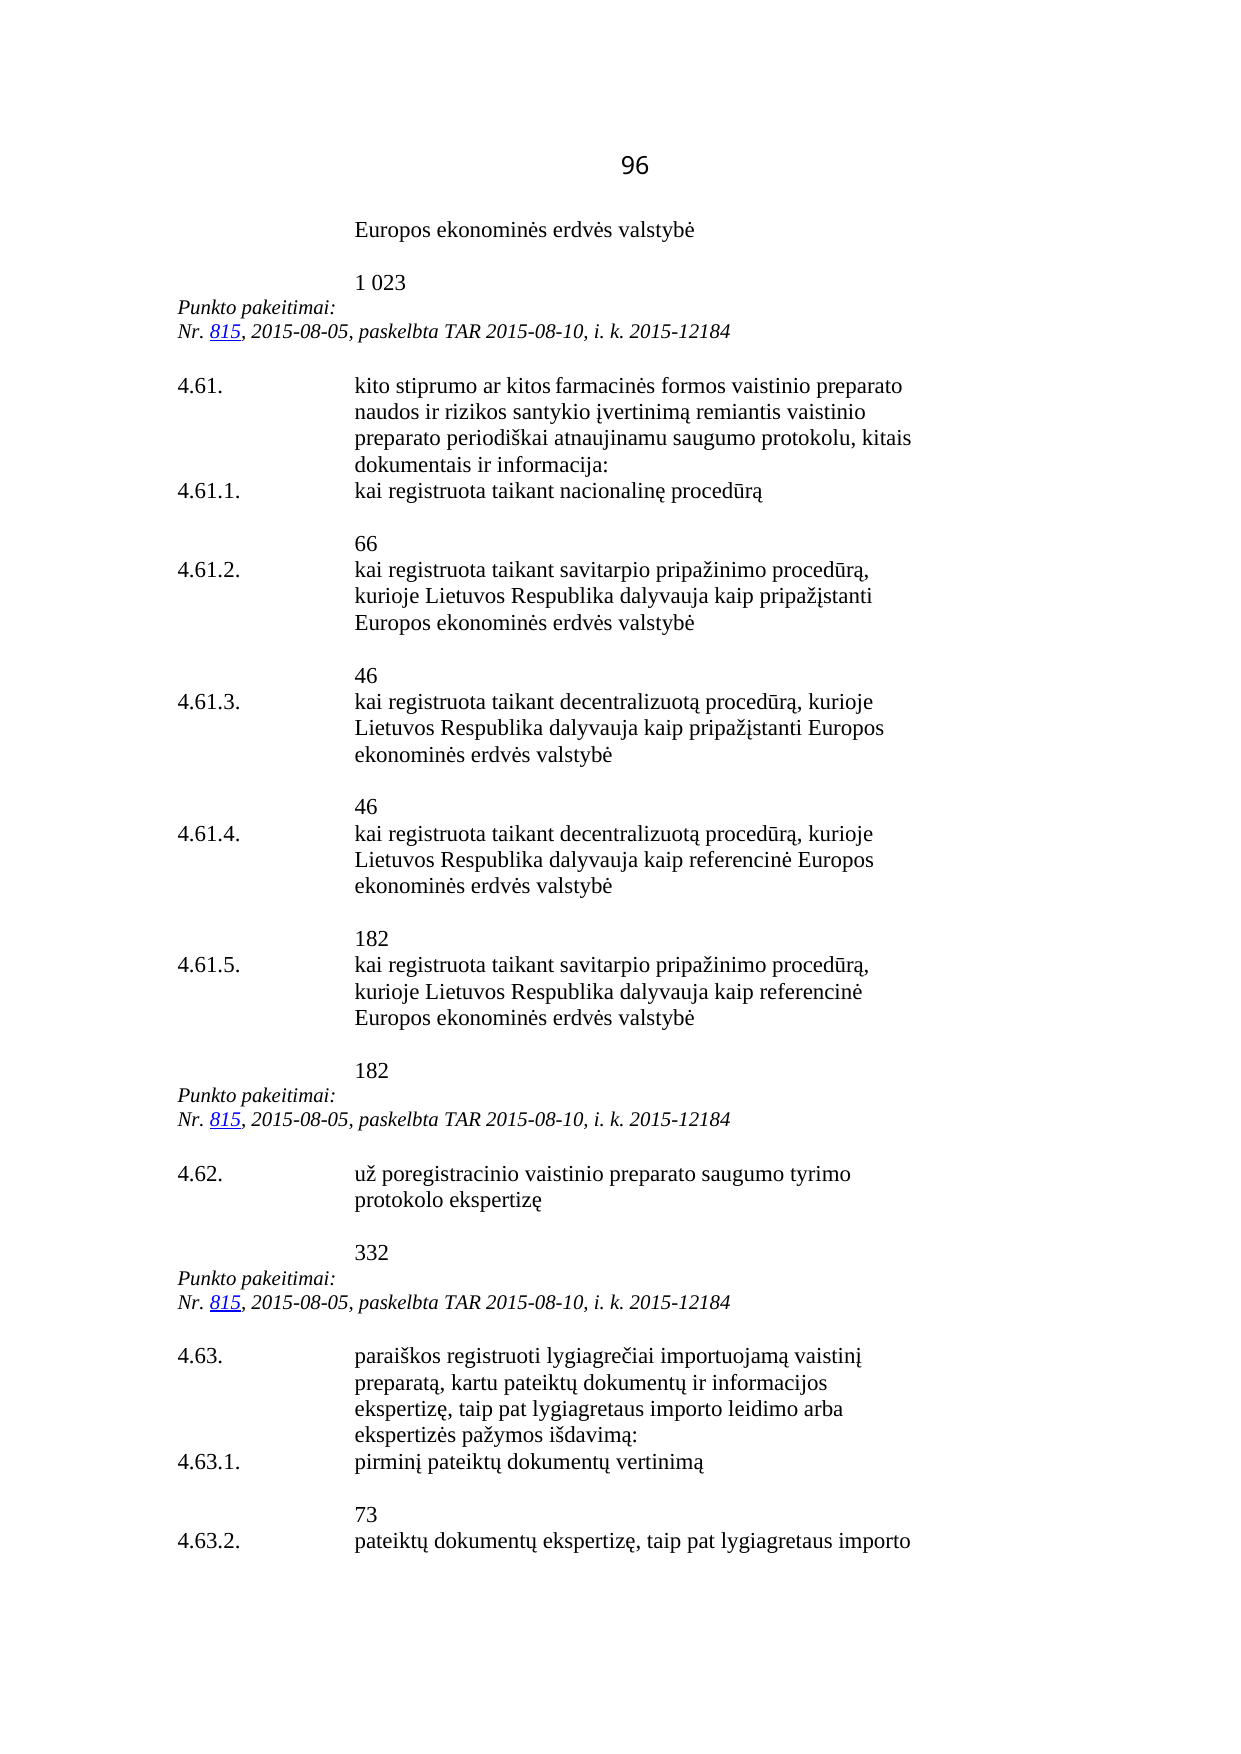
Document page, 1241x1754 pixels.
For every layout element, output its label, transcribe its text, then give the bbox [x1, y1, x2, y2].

text 4.61.1. kai registruota taikant nacionalinę procedūrą 66 [177, 477, 945, 556]
text Punkto pakeitimai: [177, 1083, 1093, 1107]
text kurioje Lietuvos Respublika dalyvauja kaip pripažįstanti [354, 583, 945, 609]
text Nr. 815, 2015-08-05, paskelbta TAR 2015-08-10, i. k. 2015-12184 [177, 1290, 1093, 1314]
text Lietuvos Respublika dalyvauja kaip pripažįstanti Europos [354, 714, 945, 741]
text 4.61. kito stiprumo ar kitos farmacinės formos vaistinio preparato [177, 372, 945, 398]
text 4.63.2. pateiktų dokumentų ekspertizę, taip pat lygiagretaus importo [177, 1527, 945, 1553]
text dokumentais ir informacija: [354, 451, 945, 477]
text Nr. 815, 2015-08-05, paskelbta TAR 2015-08-10, i. k. 2015-12184 [177, 1107, 1093, 1131]
text Punkto pakeitimai: [177, 295, 1093, 319]
text kurioje Lietuvos Respublika dalyvauja kaip referencinė [354, 978, 945, 1004]
text ekonominės erdvės valstybė 182 [354, 872, 945, 952]
text 4.63.1. pirminį pateiktų dokumentų vertinimą 73 [177, 1448, 945, 1527]
text 4.62. už poregistracinio vaistinio preparato saugumo tyrimo [177, 1160, 945, 1187]
text ekspertizės pažymos išdavimą: [354, 1422, 945, 1448]
text protokolo ekspertizę 332 [354, 1187, 945, 1266]
text Nr. 815, 2015-08-05, paskelbta TAR 2015-08-10, i. k. 2015-12184 [177, 319, 1093, 343]
text 4.61.4. kai registruota taikant decentralizuotą procedūrą, kurioje [177, 820, 945, 846]
text ekspertizę, taip pat lygiagretaus importo leidimo arba [354, 1395, 945, 1422]
text Punkto pakeitimai: [177, 1266, 1093, 1290]
text naudos ir rizikos santykio įvertinimą remiantis vaistinio [354, 398, 945, 424]
text 4.61.2. kai registruota taikant savitarpio pripažinimo procedūrą, [177, 556, 945, 583]
text 4.63. paraiškos registruoti lygiagrečiai importuojamą vaistinį [177, 1342, 945, 1369]
text Europos ekonominės erdvės valstybė 182 [354, 1004, 945, 1083]
text preparato periodiškai atnaujinamu saugumo protokolu, kitais [354, 424, 945, 451]
text Europos ekonominės erdvės valstybė 46 [354, 609, 945, 688]
text ekonominės erdvės valstybė 46 [354, 741, 945, 820]
text 4.61.3. kai registruota taikant decentralizuotą procedūrą, kurioje [177, 688, 945, 714]
text Europos ekonominės erdvės valstybė 1 023 [354, 216, 945, 295]
text preparatą, kartu pateiktų dokumentų ir informacijos [354, 1369, 945, 1395]
text Lietuvos Respublika dalyvauja kaip referencinė Europos [354, 846, 945, 872]
text 4.61.5. kai registruota taikant savitarpio pripažinimo procedūrą, [177, 952, 945, 978]
